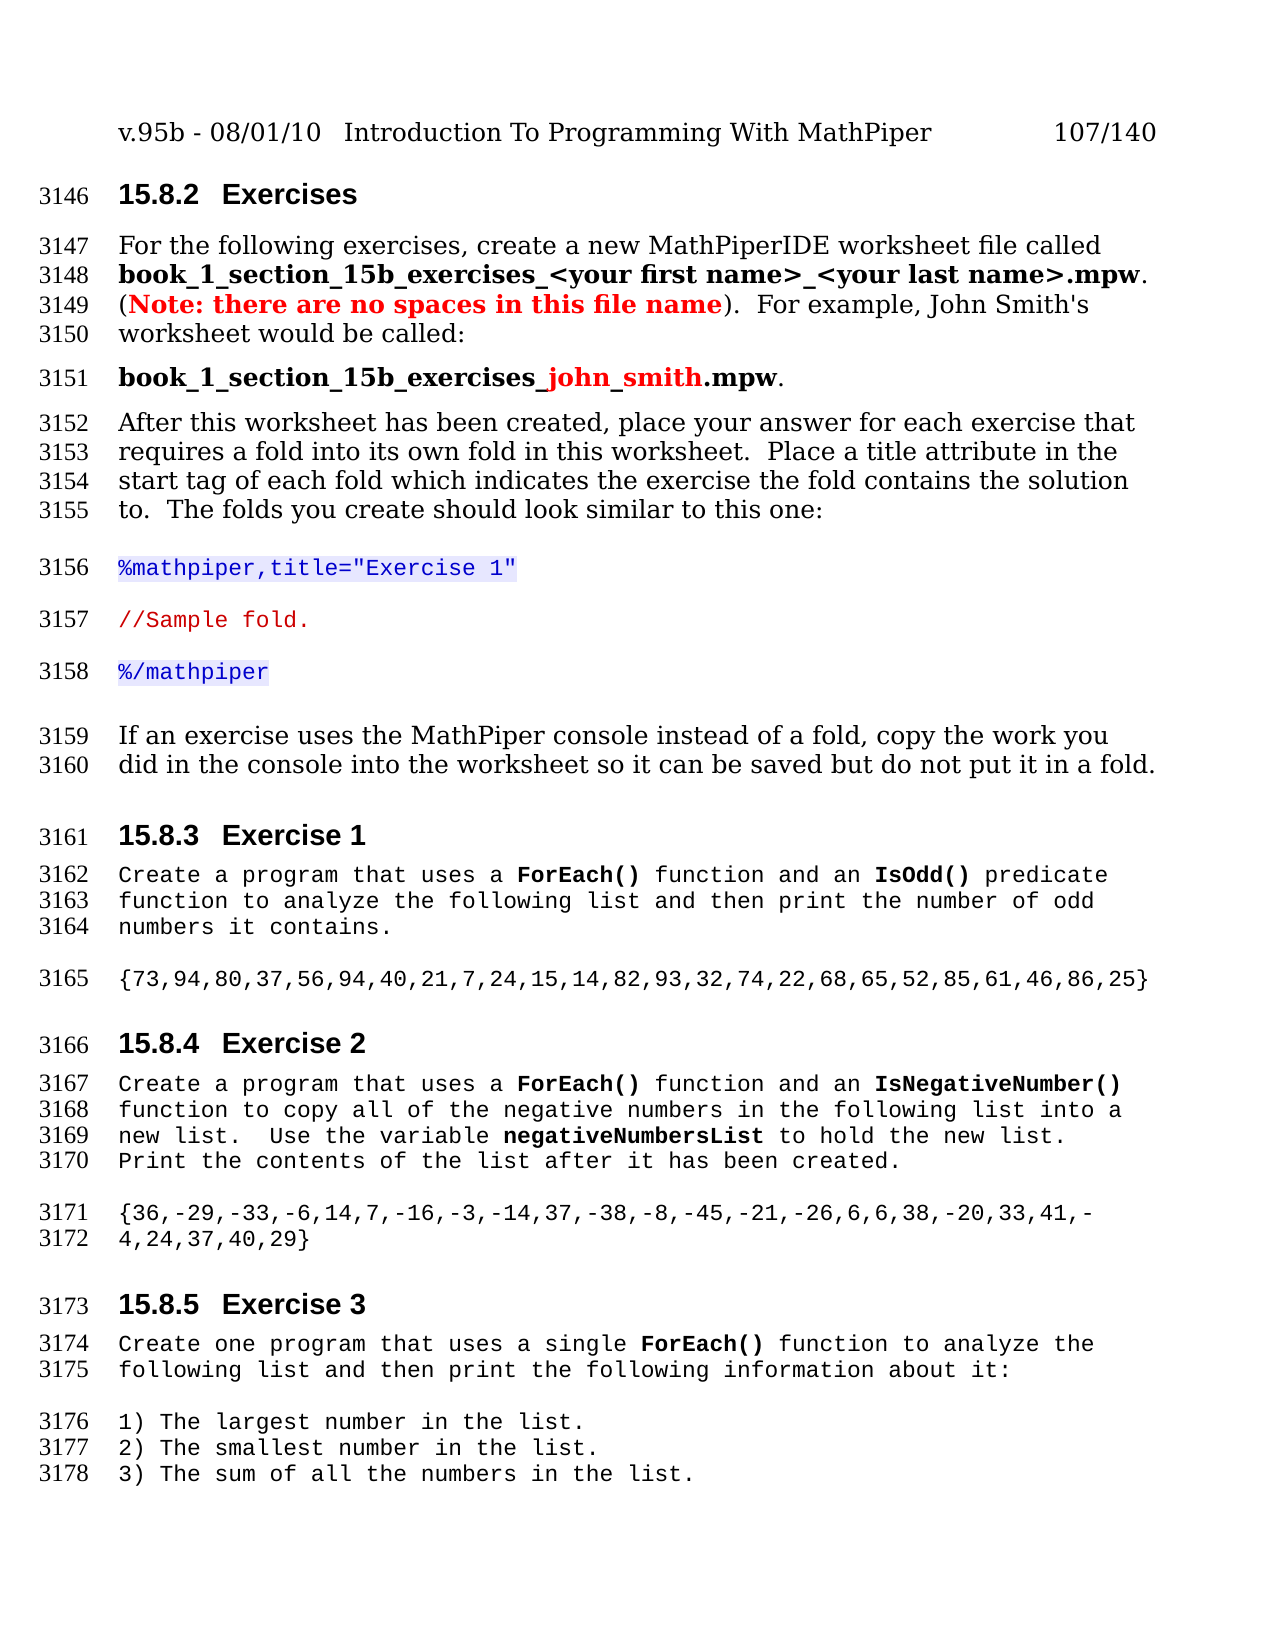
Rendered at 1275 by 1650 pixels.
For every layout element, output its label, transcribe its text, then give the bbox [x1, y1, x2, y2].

subtitle Exercises [118, 177, 1157, 210]
text %/mathpiper [118, 660, 1157, 686]
text %mathpiper,title="Exercise 1" [118, 556, 1157, 582]
text For the following exercises, create a new MathPiperIDE worksheet file called book_1_section_15b_exercises_<your first name>_<your last name>.mpw. (Note: there are no spaces in this file name). For example, John Smith's worksheet would be called: [118, 231, 1157, 348]
text After this worksheet has been created, place your answer for each exercise that requires a fold into its own fold in this worksheet. Place a title attribute in the start tag of each fold which indicates the exercise the fold contains the solution to. The folds you create should look similar to this one: [118, 408, 1157, 524]
text Create a program that uses a ForEach() function and an IsOdd() predicate function to analyze the following list and then print the number of odd numbers it contains. [118, 864, 1157, 942]
text Create one program that uses a single ForEach() function to analyze the following list and then print the following information about it: [118, 1332, 1157, 1384]
subtitle Exercise 3 [118, 1287, 1157, 1320]
text If an exercise uses the MathPiper console instead of a fold, copy the work you did in the console into the worksheet so it can be saved but do not put it in a fold. [118, 721, 1157, 779]
text Create a program that uses a ForEach() function and an IsNegativeNumber() function to copy all of the negative numbers in the following list into a new list. Use the variable negativeNumbersList to hold the new list. Print the contents of the list after it has been created. [118, 1072, 1157, 1176]
text {36,-29,-33,-6,14,7,-16,-3,-14,37,-38,-8,-45,-21,-26,6,6,38,-20,33,41,-4,24,37,40,29} [118, 1202, 1157, 1254]
text 2) The smallest number in the list. [118, 1436, 1157, 1462]
text 1) The largest number in the list. [118, 1410, 1157, 1436]
text book_1_section_15b_exercises_john_smith.mpw. [118, 363, 1157, 393]
text //Sample fold. [118, 608, 1157, 634]
text {73,94,80,37,56,94,40,21,7,24,15,14,82,93,32,74,22,68,65,52,85,61,46,86,25} [118, 968, 1157, 993]
subtitle Exercise 2 [118, 1027, 1157, 1060]
text 3) The sum of all the numbers in the list. [118, 1462, 1157, 1488]
subtitle Exercise 1 [118, 818, 1157, 852]
